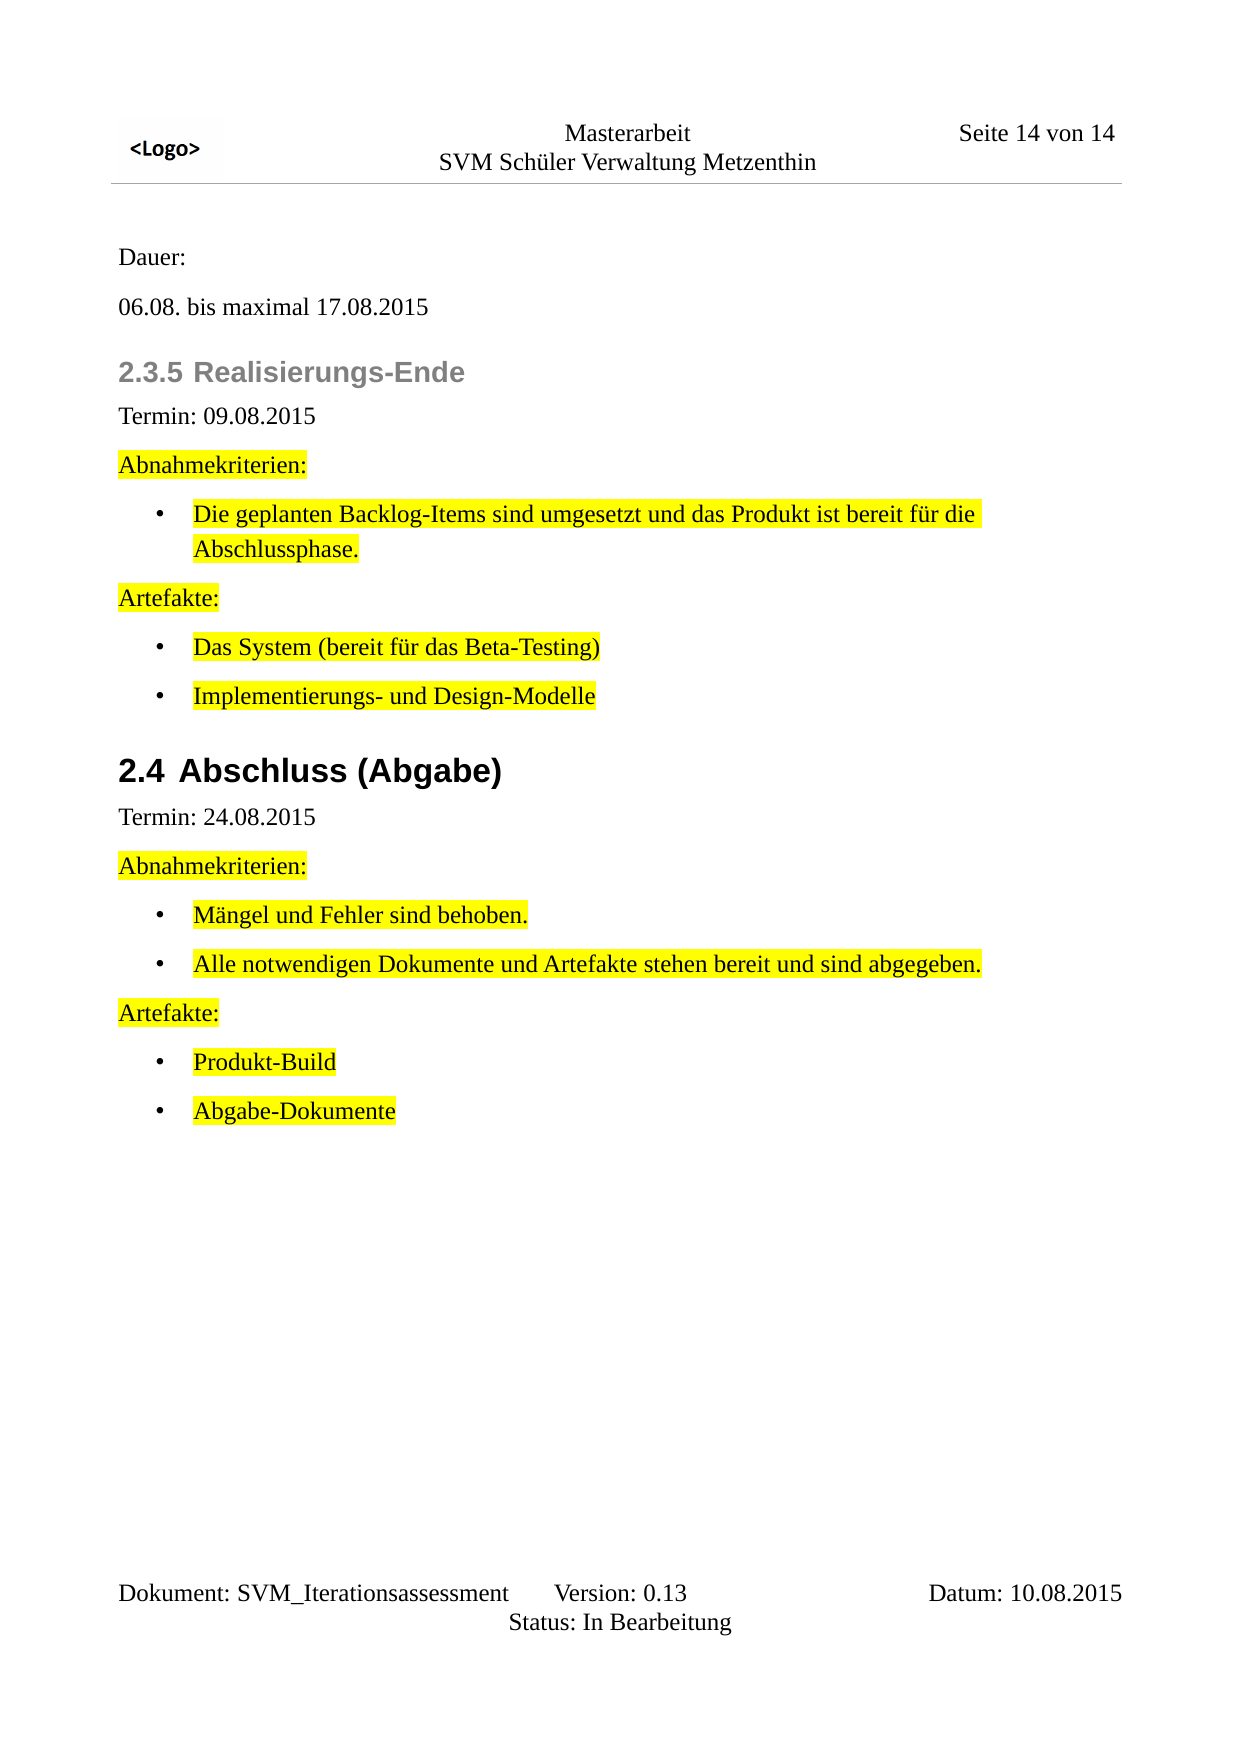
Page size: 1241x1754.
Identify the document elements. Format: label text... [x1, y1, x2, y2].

list Abgabe-Dokumente [156, 1096, 1122, 1125]
text Artefakte: [118, 998, 1122, 1027]
list Das System (bereit für das Beta-Testing) [156, 632, 1122, 661]
text Termin: 09.08.2015 [118, 401, 1122, 430]
subtitle Abschluss (Abgabe) [118, 751, 1122, 789]
list Produkt-Build [156, 1047, 1122, 1076]
list Mängel und Fehler sind behoben. [156, 900, 1122, 929]
list Implementierungs- und Design-Modelle [156, 681, 1122, 710]
text Dauer: [118, 242, 1122, 271]
text 06.08. bis maximal 17.08.2015 [118, 292, 1122, 320]
text Abnahmekriterien: [118, 851, 1122, 880]
subtitle Realisierungs-Ende [118, 355, 1122, 389]
list Alle notwendigen Dokumente und Artefakte stehen bereit und sind abgegeben. [156, 949, 1122, 978]
text Artefakte: [118, 583, 1122, 612]
text Termin: 24.08.2015 [118, 802, 1122, 831]
picture [118, 118, 224, 183]
list Die geplanten Backlog-Items sind umgesetzt und das Produkt ist bereit für die Abschlussphase. [156, 499, 1122, 563]
text Abnahmekriterien: [118, 450, 1122, 479]
